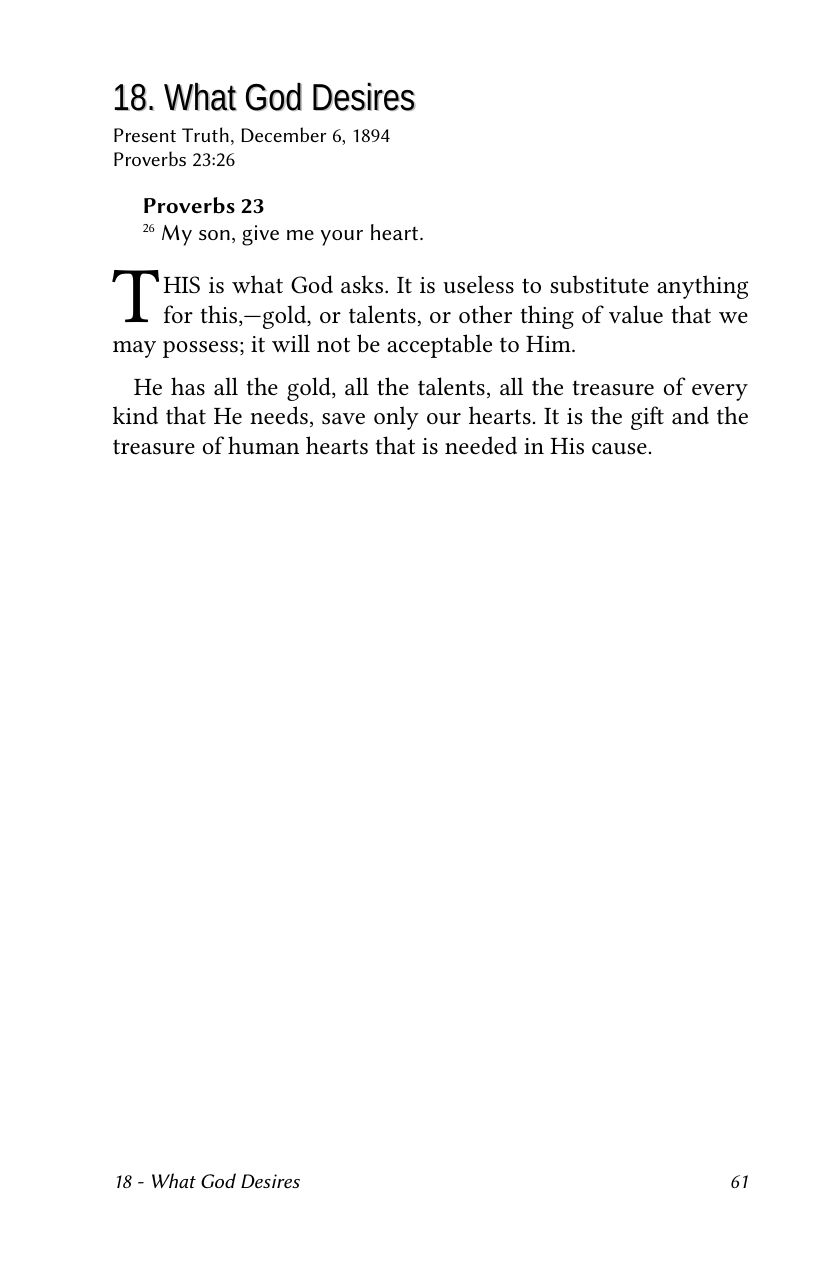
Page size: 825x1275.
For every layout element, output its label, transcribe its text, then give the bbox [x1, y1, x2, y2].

text THIS is what God asks. It is useless to substitute anything for this,—gold, or talents, or other thing of value that we may possess; it will not be acceptable to Him. [112, 271, 750, 359]
text 26 My son, give me your heart. [142, 220, 720, 246]
text He has all the gold, all the talents, all the treasure of every kind that He needs, save only our hearts. It is the gift and the treasure of human hearts that is needed in His cause. [112, 372, 750, 461]
text Present Truth, December 6, 1894 [112, 124, 750, 148]
text Proverbs 23 [142, 192, 750, 219]
text Proverbs 23:26 [112, 148, 750, 172]
title What God Desires [112, 75, 750, 118]
